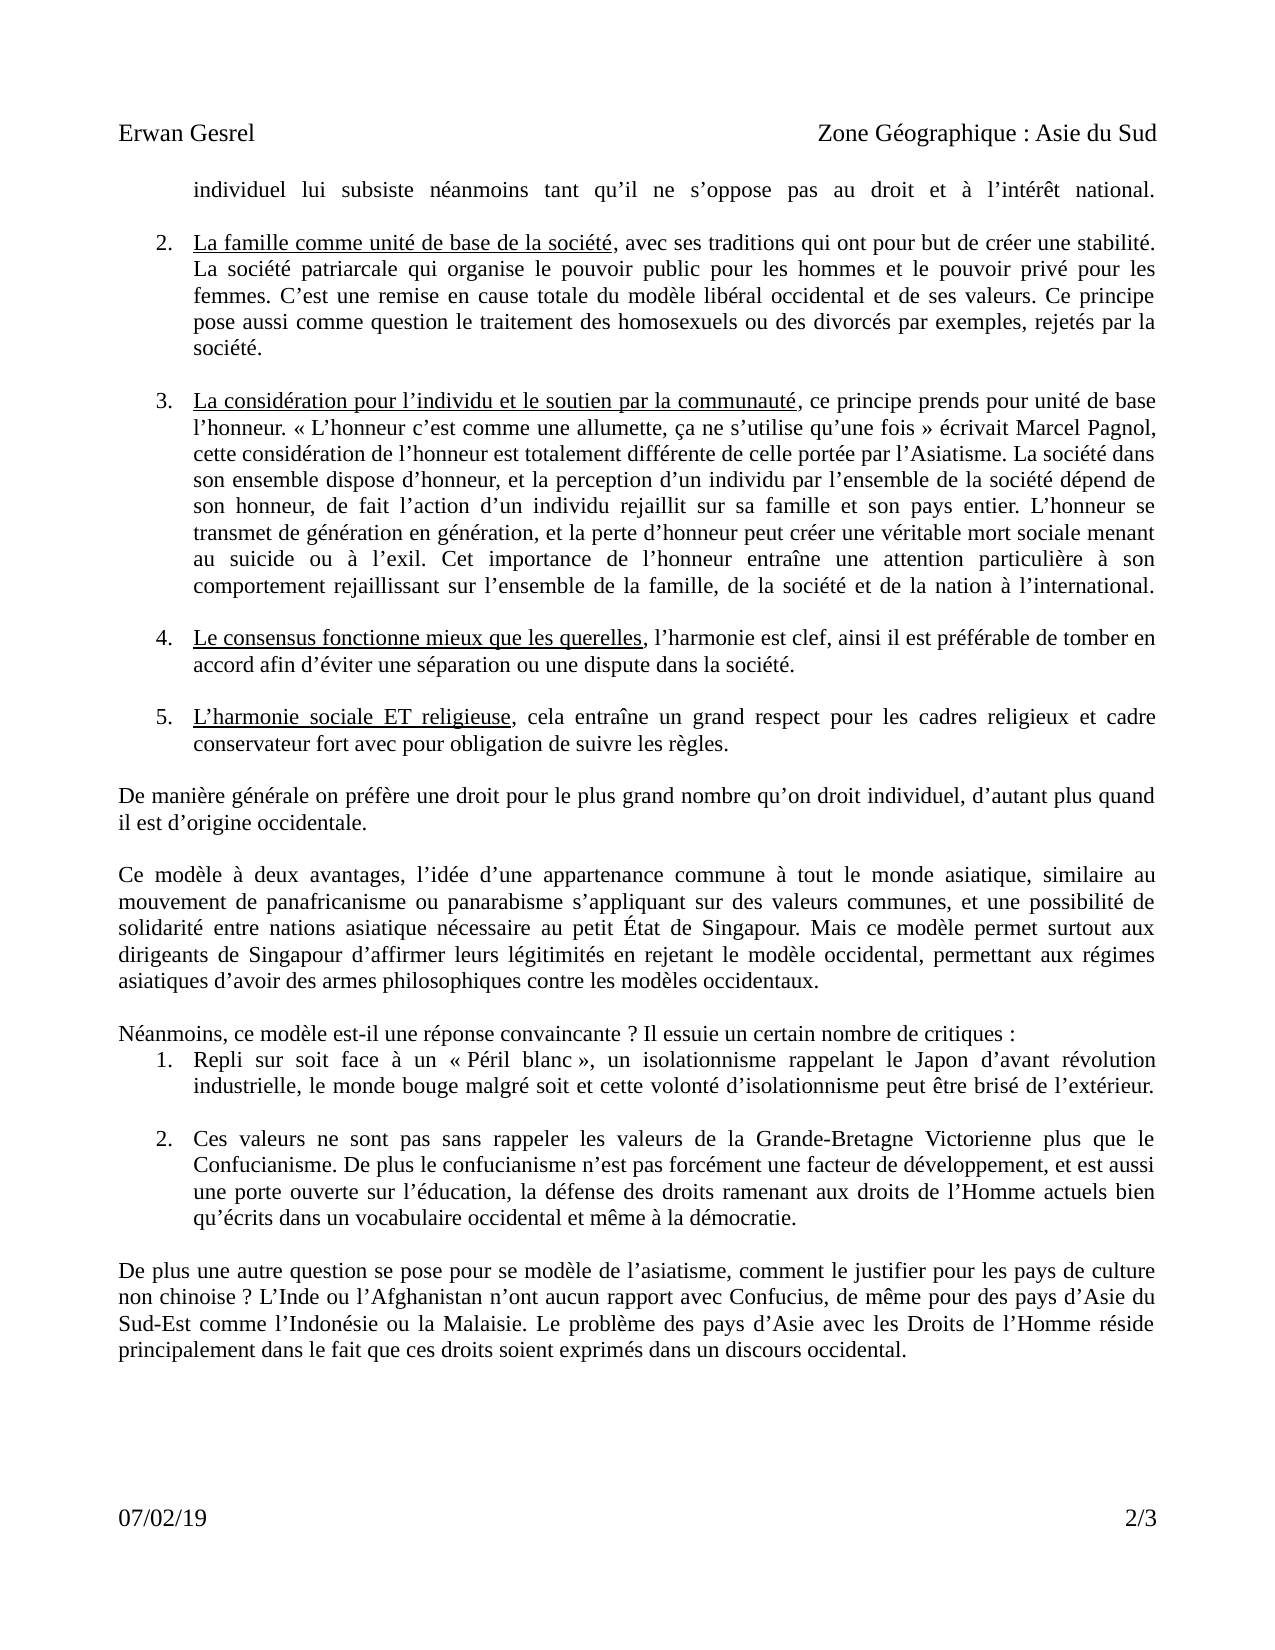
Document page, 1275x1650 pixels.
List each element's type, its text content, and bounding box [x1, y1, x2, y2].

text De plus une autre question se pose pour se modèle de l’asiatisme, comment le justifier pour les pays de culture non chinoise ? L’Inde ou l’Afghanistan n’ont aucun rapport avec Confucius, de même pour des pays d’Asie du Sud-Est comme l’Indonésie ou la Malaisie. Le problème des pays d’Asie avec les Droits de l’Homme réside principalement dans le fait que ces droits soient exprimés dans un discours occidental. [118, 1257, 1157, 1362]
text De manière générale on préfère une droit pour le plus grand nombre qu’on droit individuel, d’autant plus quand il est d’origine occidentale. [118, 782, 1157, 835]
list Repli sur soit face à un « Péril blanc », un isolationnisme rappelant le Japon d’avant révolution industrielle, le monde bouge malgré soit et cette volonté d’isolationnisme peut être brisé de l’extérieur. [156, 1046, 1157, 1125]
list La famille comme unité de base de la société, avec ses traditions qui ont pour but de créer une stabilité. La société patriarcale qui organise le pouvoir public pour les hommes et le pouvoir privé pour les femmes. C’est une remise en cause totale du modèle libéral occidental et de ses valeurs. Ce principe pose aussi comme question le traitement des homosexuels ou des divorcés par exemples, rejetés par la société. [156, 229, 1157, 387]
text Néanmoins, ce modèle est-il une réponse convaincante ? Il essuie un certain nombre de critiques : [118, 1020, 1157, 1046]
list L’harmonie sociale ET religieuse, cela entraîne un grand respect pour les cadres religieux et cadre conservateur fort avec pour obligation de suivre les règles. [156, 703, 1157, 756]
list Le consensus fonctionne mieux que les querelles, l’harmonie est clef, ainsi il est préférable de tomber en accord afin d’éviter une séparation ou une dispute dans la société. [156, 624, 1157, 677]
list Ces valeurs ne sont pas sans rappeler les valeurs de la Grande-Bretagne Victorienne plus que le Confucianisme. De plus le confucianisme n’est pas forcément une facteur de développement, et est aussi une porte ouverte sur l’éducation, la défense des droits ramenant aux droits de l’Homme actuels bien qu’écrits dans un vocabulaire occidental et même à la démocratie. [156, 1125, 1157, 1231]
text Ce modèle à deux avantages, l’idée d’une appartenance commune à tout le monde asiatique, similaire au mouvement de panafricanisme ou panarabisme s’appliquant sur des valeurs communes, et une possibilité de solidarité entre nations asiatique nécessaire au petit État de Singapour. Mais ce modèle permet surtout aux dirigeants de Singapour d’affirmer leurs légitimités en rejetant le modèle occidental, permettant aux régimes asiatiques d’avoir des armes philosophiques contre les modèles occidentaux. [118, 862, 1157, 993]
list individuel lui subsiste néanmoins tant qu’il ne s’oppose pas au droit et à l’intérêt national. [156, 176, 1157, 229]
list La considération pour l’individu et le soutien par la communauté, ce principe prends pour unité de base l’honneur. « L’honneur c’est comme une allumette, ça ne s’utilise qu’une fois » écrivait Marcel Pagnol, cette considération de l’honneur est totalement différente de celle portée par l’Asiatisme. La société dans son ensemble dispose d’honneur, et la perception d’un individu par l’ensemble de la société dépend de son honneur, de fait l’action d’un individu rejaillit sur sa famille et son pays entier. L’honneur se transmet de génération en génération, et la perte d’honneur peut créer une véritable mort sociale menant au suicide ou à l’exil. Cet importance de l’honneur entraîne une attention particulière à son comportement rejaillissant sur l’ensemble de la famille, de la société et de la nation à l’international. [156, 387, 1157, 624]
